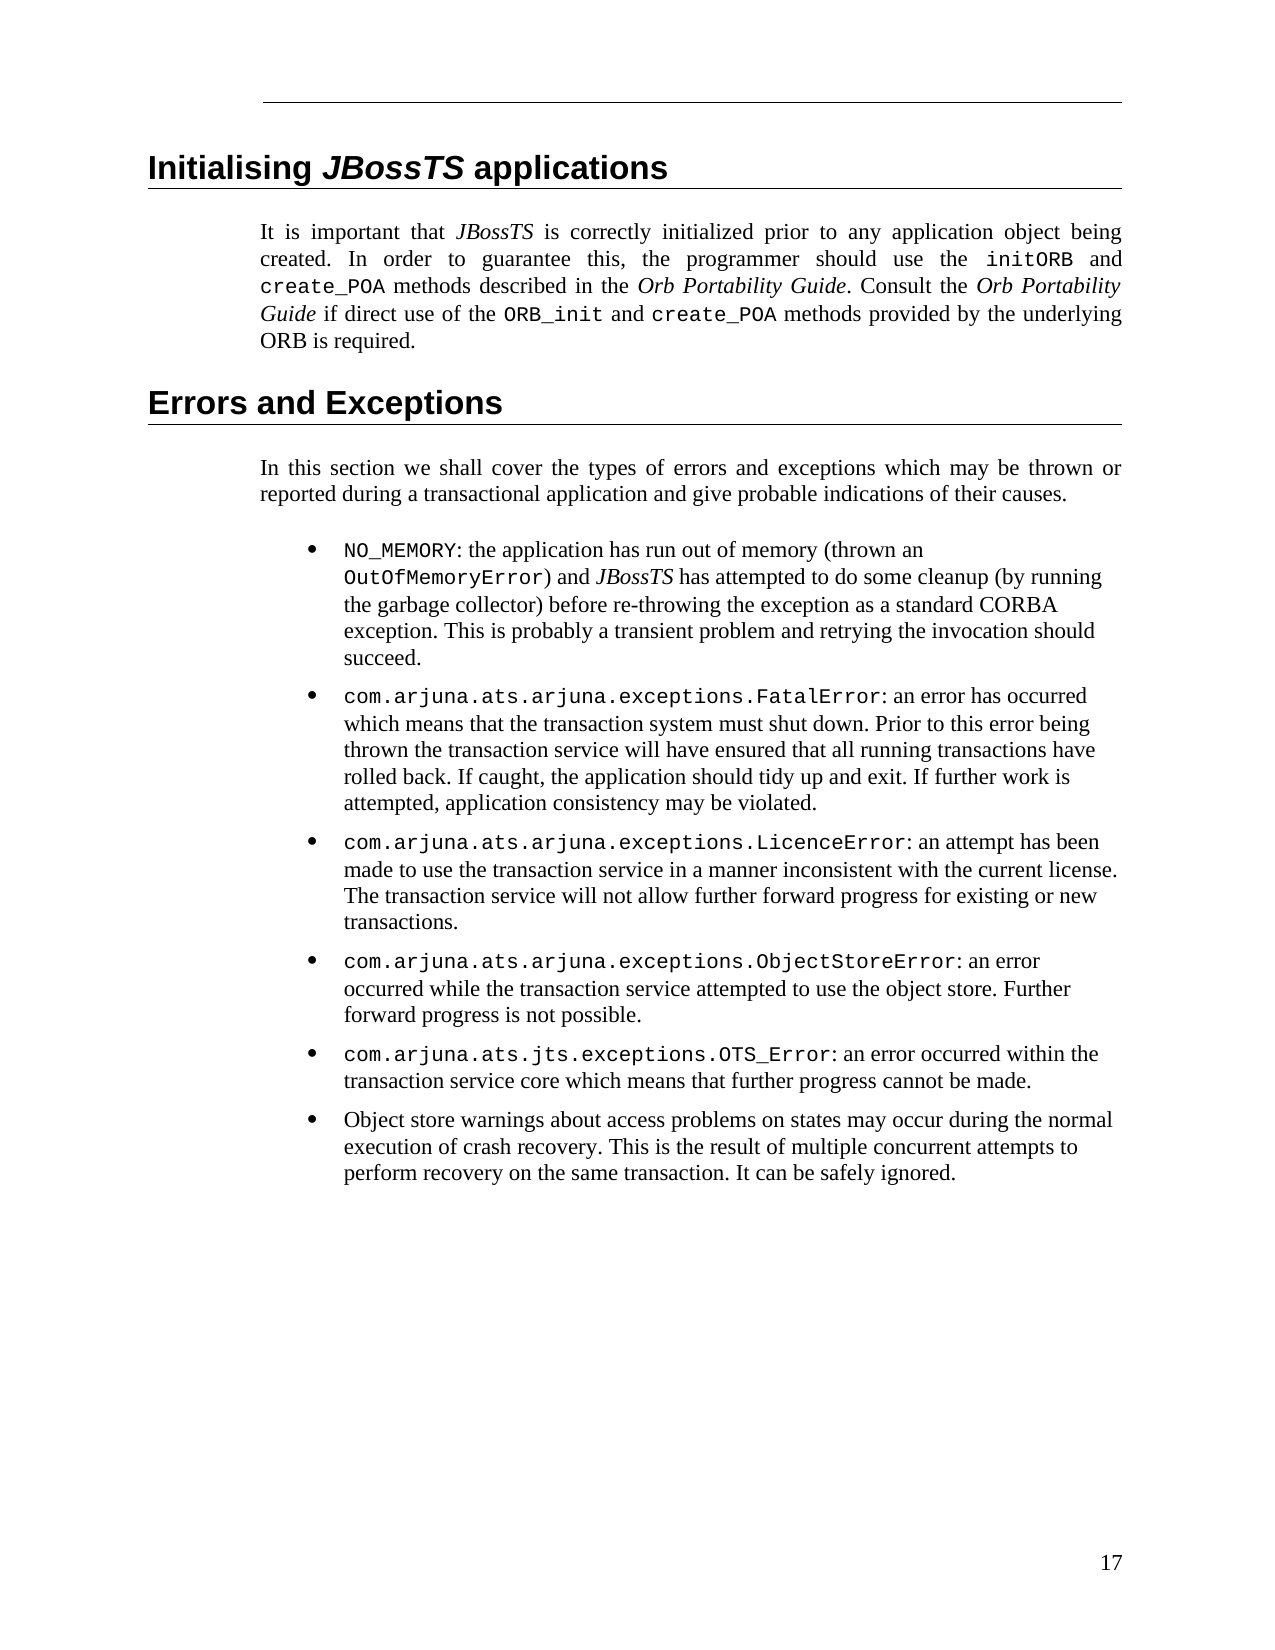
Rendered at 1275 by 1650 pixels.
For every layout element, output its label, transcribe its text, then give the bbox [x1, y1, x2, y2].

subtitle Errors and Exceptions [148, 383, 1122, 424]
text In this section we shall cover the types of errors and exceptions which may be thrown or reported during a transactional application and give probable indications of their causes. [260, 454, 1122, 507]
text It is important that JBossTS is correctly initialized prior to any application object being created. In order to guarantee this, the programmer should use the initORB and create_POA methods described in the Orb Portability Guide. Consult the Orb Portability Guide if direct use of the ORB_init and create_POA methods provided by the underlying ORB is required. [260, 218, 1122, 354]
list Object store warnings about access problems on states may occur during the normal execution of crash recovery. This is the result of multiple concurrent attempts to perform recovery on the same transaction. It can be safely ignored. [308, 1106, 1122, 1186]
list NO_MEMORY: the application has run out of memory (thrown an OutOfMemoryError) and JBossTS has attempted to do some cleanup (by running the garbage collector) before re-throwing the exception as a standard CORBA exception. This is probably a transient problem and retrying the invocation should succeed. [308, 536, 1122, 670]
list com.arjuna.ats.jts.exceptions.OTS_Error: an error occurred within the transaction service core which means that further progress cannot be made. [308, 1040, 1122, 1094]
subtitle Initialising JBossTS applications [148, 148, 1122, 188]
list com.arjuna.ats.arjuna.exceptions.LicenceError: an attempt has been made to use the transaction service in a manner inconsistent with the current license. The transaction service will not allow further forward progress for existing or new transactions. [308, 828, 1122, 935]
list com.arjuna.ats.arjuna.exceptions.FatalError: an error has occurred which means that the transaction system must shut down. Prior to this error being thrown the transaction service will have ensured that all running transactions have rolled back. If caught, the application should tidy up and exit. If further work is attempted, application consistency may be violated. [308, 682, 1122, 816]
list com.arjuna.ats.arjuna.exceptions.ObjectStoreError: an error occurred while the transaction service attempted to use the object store. Further forward progress is not possible. [308, 947, 1122, 1027]
